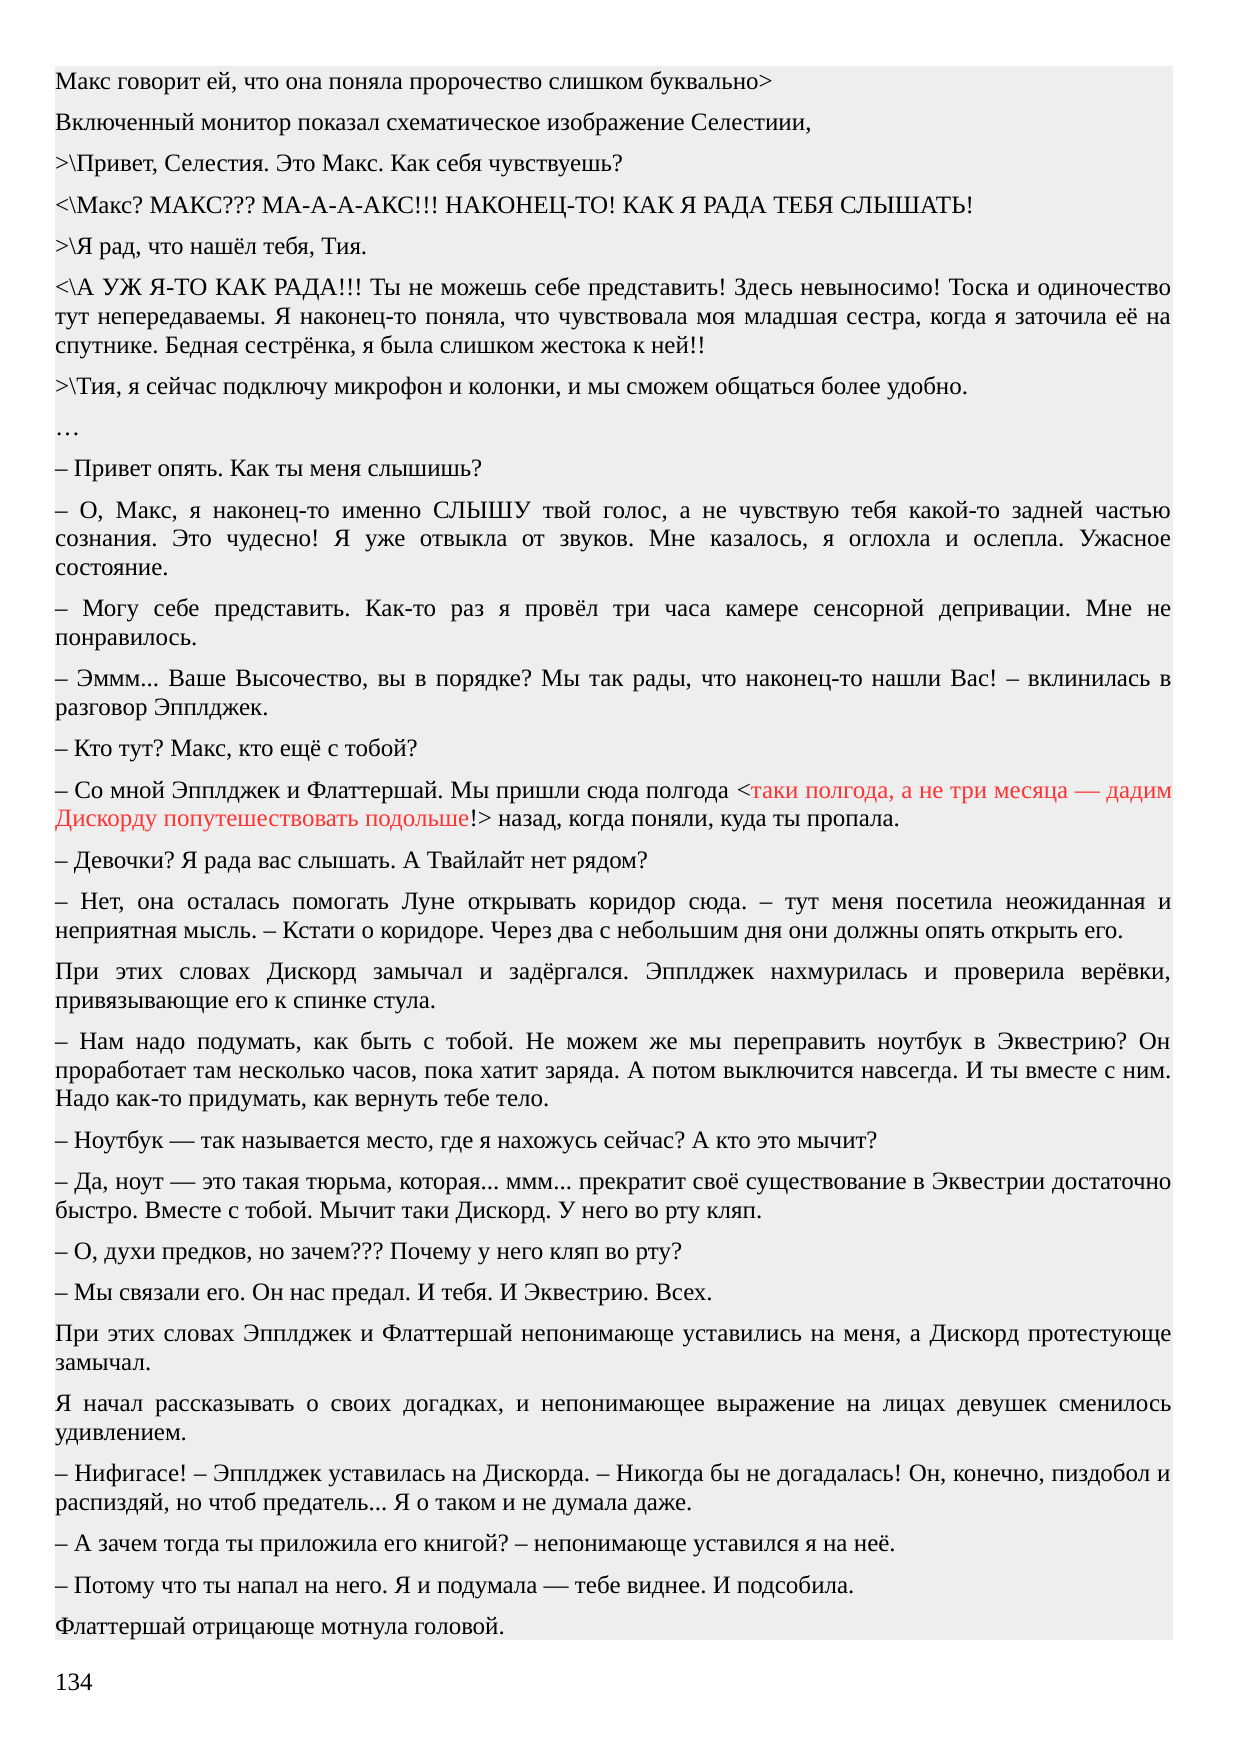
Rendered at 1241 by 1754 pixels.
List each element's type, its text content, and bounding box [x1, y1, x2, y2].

text – О, духи предков, но зачем??? Почему у него кляп во рту? [55, 1236, 1173, 1265]
text – Мы связали его. Он нас предал. И тебя. И Эквестрию. Всех. [55, 1277, 1173, 1306]
text <\А УЖ Я-ТО КАК РАДА!!! Ты не можешь себе представить! Здесь невыносимо! Тоска и одиночество тут непередаваемы. Я наконец-то поняла, что чувствовала моя младшая сестра, когда я заточила её на спутнике. Бедная сестрёнка, я была слишком жестока к ней!! [55, 272, 1173, 358]
text Включенный монитор показал схематическое изображение Селестиии, [55, 107, 1173, 136]
text Я начал рассказывать о своих догадках, и непонимающее выражение на лицах девушек сменилось удивлением. [55, 1388, 1173, 1446]
text – Нифигасе! – Эпплджек уставилась на Дискорда. – Никогда бы не догадалась! Он, конечно, пиздобол и распиздяй, но чтоб предатель... Я о таком и не думала даже. [55, 1458, 1173, 1516]
text >\Тия, я сейчас подключу микрофон и колонки, и мы сможем общаться более удобно. [55, 371, 1173, 400]
text – Нам надо подумать, как быть с тобой. Не можем же мы переправить ноутбук в Эквестрию? Он проработает там несколько часов, пока хатит заряда. А потом выключится навсегда. И ты вместе с ним. Надо как-то придумать, как вернуть тебе тело. [55, 1026, 1173, 1112]
text – О, Макс, я наконец-то именно СЛЫШУ твой голос, а не чувствую тебя какой-то задней частью сознания. Это чудесно! Я уже отвыкла от звуков. Мне казалось, я оглохла и ослепла. Ужасное состояние. [55, 495, 1173, 581]
text – Со мной Эпплджек и Флаттершай. Мы пришли сюда полгода <таки полгода, а не три месяца — дадим Дискорду попутешествовать подольше!> назад, когда поняли, куда ты пропала. [55, 775, 1173, 832]
text – Могу себе представить. Как-то раз я провёл три часа камере сенсорной депривации. Мне не понравилось. [55, 593, 1173, 651]
text Макс говорит ей, что она поняла пророчество слишком буквально> [55, 66, 1173, 95]
text – Потому что ты напал на него. Я и подумала — тебе виднее. И подсобила. [55, 1570, 1173, 1598]
text – Ноутбук — так называется место, где я нахожусь сейчас? А кто это мычит? [55, 1125, 1173, 1153]
text – Привет опять. Как ты меня слышишь? [55, 453, 1173, 482]
text – Нет, она осталась помогать Луне открывать коридор сюда. – тут меня посетила неожиданная и неприятная мысль. – Кстати о коридоре. Через два с небольшим дня они должны опять открыть его. [55, 886, 1173, 943]
text <\Макс? МАКС??? МА-А-А-АКС!!! НАКОНЕЦ-ТО! КАК Я РАДА ТЕБЯ СЛЫШАТЬ! [55, 190, 1173, 218]
text … [55, 412, 1173, 441]
text – Кто тут? Макс, кто ещё с тобой? [55, 733, 1173, 762]
text >\Я рад, что нашёл тебя, Тия. [55, 231, 1173, 260]
text При этих словах Дискорд замычал и задёргался. Эпплджек нахмурилась и проверила верёвки, привязывающие его к спинке стула. [55, 956, 1173, 1013]
text При этих словах Эпплджек и Флаттершай непонимающе уставились на меня, а Дискорд протестующе замычал. [55, 1318, 1173, 1376]
text – Да, ноут — это такая тюрьма, которая... ммм... прекратит своё существование в Эквестрии достаточно быстро. Вместе с тобой. Мычит таки Дискорд. У него во рту кляп. [55, 1166, 1173, 1223]
text – А зачем тогда ты приложила его книгой? – непонимающе уставился я на неё. [55, 1528, 1173, 1557]
text >\Привет, Селестия. Это Макс. Как себя чувствуешь? [55, 148, 1173, 177]
text – Девочки? Я рада вас слышать. А Твайлайт нет рядом? [55, 845, 1173, 873]
text – Эммм... Ваше Высочество, вы в порядке? Мы так рады, что наконец-то нашли Вас! – вклинилась в разговор Эпплджек. [55, 663, 1173, 721]
text Флаттершай отрицающе мотнула головой. [55, 1611, 1173, 1640]
